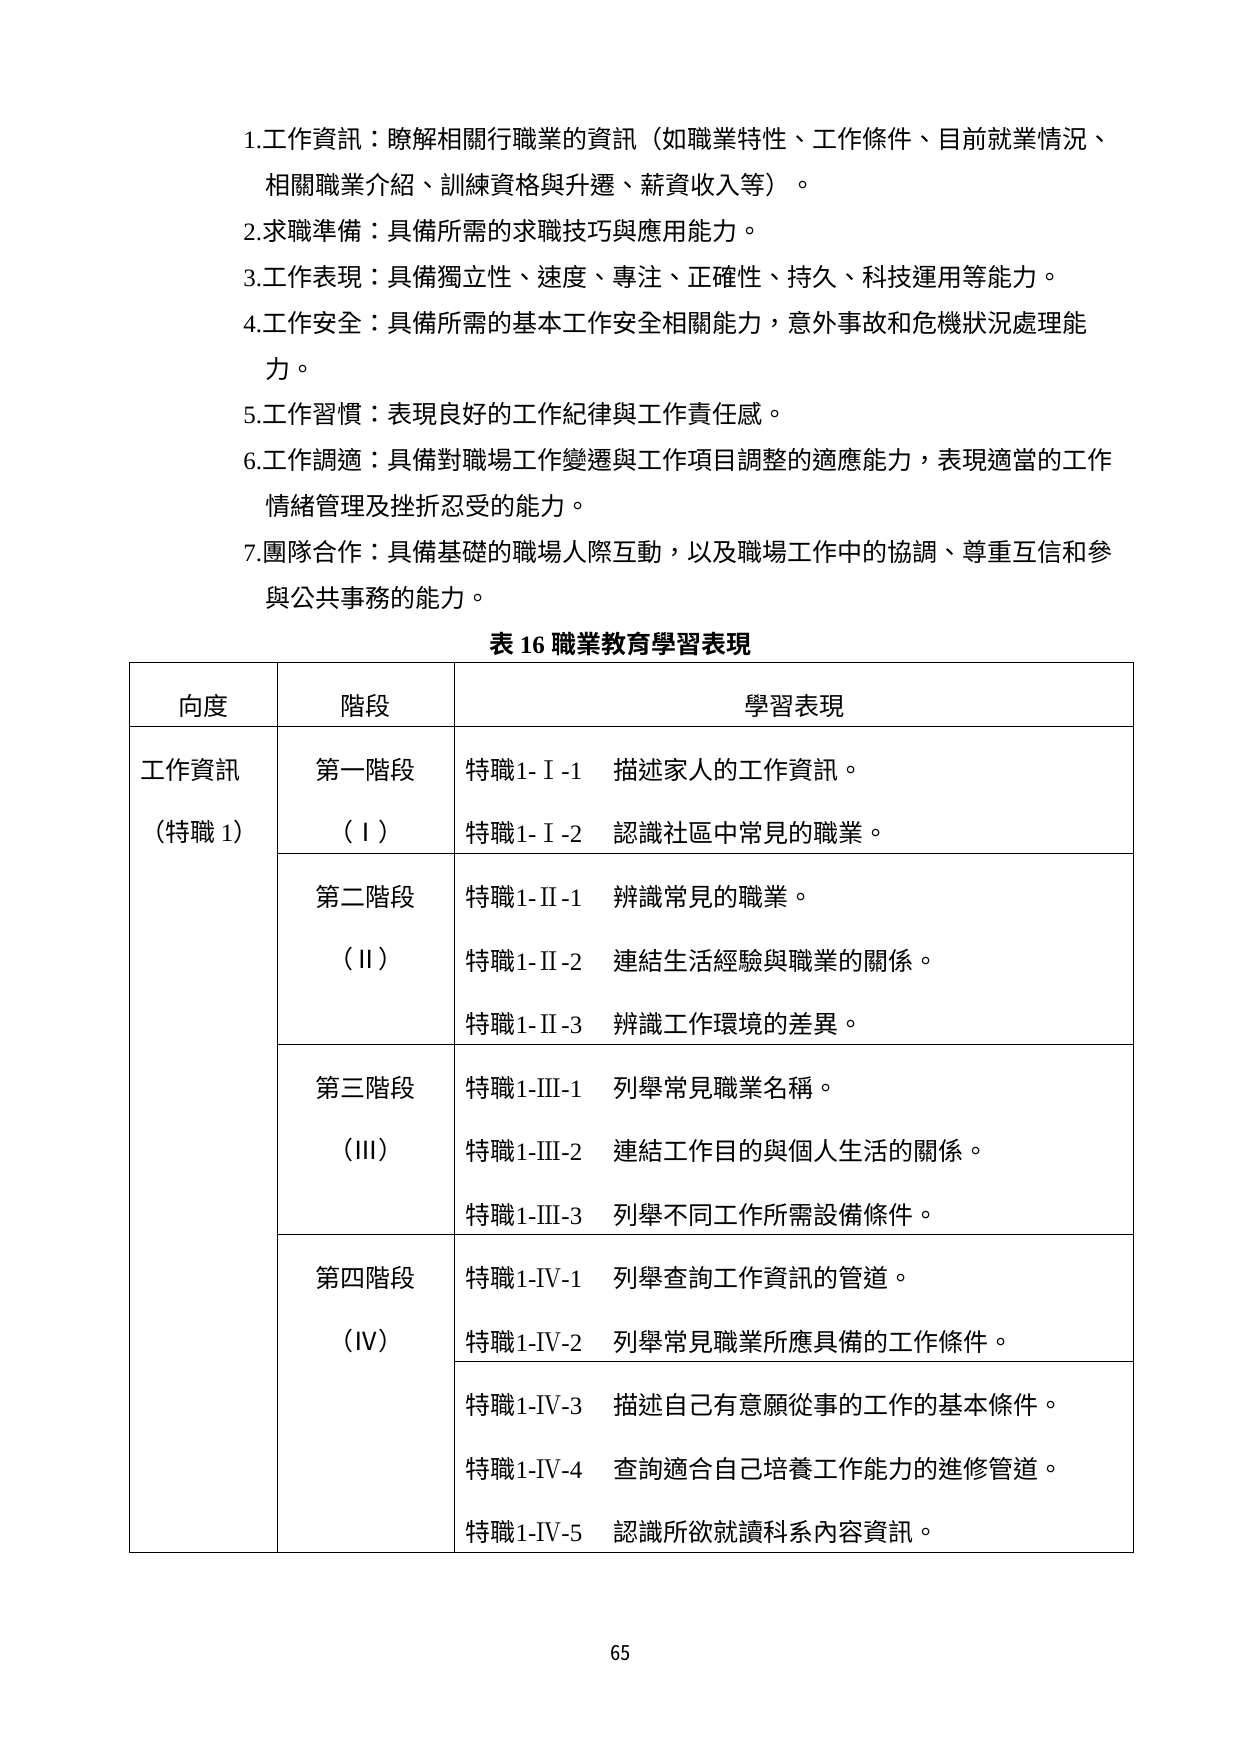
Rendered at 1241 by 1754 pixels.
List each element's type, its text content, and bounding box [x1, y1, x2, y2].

table_cell 第二階段（Ⅱ） [278, 854, 454, 1043]
text 4.工作安全：具備所需的基本工作安全相關能力，意外事故和危機狀況處理能力。 [243, 296, 1122, 387]
text 3.工作表現：具備獨立性、速度、專注、正確性、持久、科技運用等能力。 [243, 250, 1122, 296]
table_cell 工作資訊 （特職1） [130, 727, 277, 1552]
table_cell 辨識工作環境的差異。 [602, 980, 1133, 1043]
table_header 學習表現 [455, 663, 1133, 726]
table_cell 特職1-Ⅰ-1 [455, 727, 602, 789]
table_cell 描述家人的工作資訊。 [602, 727, 1133, 789]
table_cell 認識社區中常見的職業。 [602, 789, 1133, 853]
text 1.工作資訊：瞭解相關行職業的資訊（如職業特性、工作條件、目前就業情況、相關職業介紹、訓練資格與升遷、薪資收入等）。 [243, 112, 1122, 204]
table_cell 查詢適合自己培養工作能力的進修管道。 [602, 1425, 1133, 1488]
text 7.團隊合作：具備基礎的職場人際互動，以及職場工作中的協調、尊重互信和參與公共事務的能力。 [243, 525, 1122, 616]
table_cell 列舉不同工作所需設備條件。 [602, 1171, 1133, 1234]
table_cell 特職1-Ⅲ-2 [455, 1107, 602, 1171]
table_cell 特職1-Ⅲ-3 [455, 1171, 602, 1234]
subtitle 表16 職業教育學習表現 [118, 616, 1122, 662]
text 5.工作習慣：表現良好的工作紀律與工作責任感。 [243, 387, 1122, 433]
table_cell 描述自己有意願從事的工作的基本條件。 [602, 1362, 1133, 1425]
table_cell 列舉常見職業所應具備的工作條件。 [602, 1298, 1133, 1361]
table_cell 第三階段（Ⅲ） [278, 1045, 454, 1234]
table_cell 列舉查詢工作資訊的管道。 [602, 1235, 1133, 1298]
table_cell 特職1-Ⅳ-3 [455, 1362, 602, 1425]
table_cell 辨識常見的職業。 [602, 854, 1133, 916]
table_cell 特職1-Ⅱ-1 [455, 854, 602, 916]
table_cell 連結工作目的與個人生活的關係。 [602, 1107, 1133, 1171]
table_cell 特職1-Ⅳ-5 [455, 1488, 602, 1552]
table_header 向度 [130, 663, 277, 726]
table_cell 特職1-Ⅰ-2 [455, 789, 602, 853]
text 6.工作調適：具備對職場工作變遷與工作項目調整的適應能力，表現適當的工作情緒管理及挫折忍受的能力。 [243, 433, 1122, 525]
table_cell 列舉常見職業名稱。 [602, 1045, 1133, 1107]
table_cell 第一階段（Ⅰ） [278, 727, 454, 853]
table_cell 特職1-Ⅳ-1 [455, 1235, 602, 1298]
table_cell 特職1-Ⅱ-3 [455, 980, 602, 1043]
table_cell 特職1-Ⅱ-2 [455, 916, 602, 980]
text 2.求職準備：具備所需的求職技巧與應用能力。 [243, 204, 1122, 250]
table_cell 特職1-Ⅳ-2 [455, 1298, 602, 1361]
table_cell 連結生活經驗與職業的關係。 [602, 916, 1133, 980]
table_cell 特職1-Ⅲ-1 [455, 1045, 602, 1107]
table_cell 認識所欲就讀科系內容資訊。 [602, 1488, 1133, 1552]
table_cell 特職1-Ⅳ-4 [455, 1425, 602, 1488]
table_cell 第四階段（Ⅳ） [278, 1235, 454, 1552]
table_header 階段 [278, 663, 454, 726]
